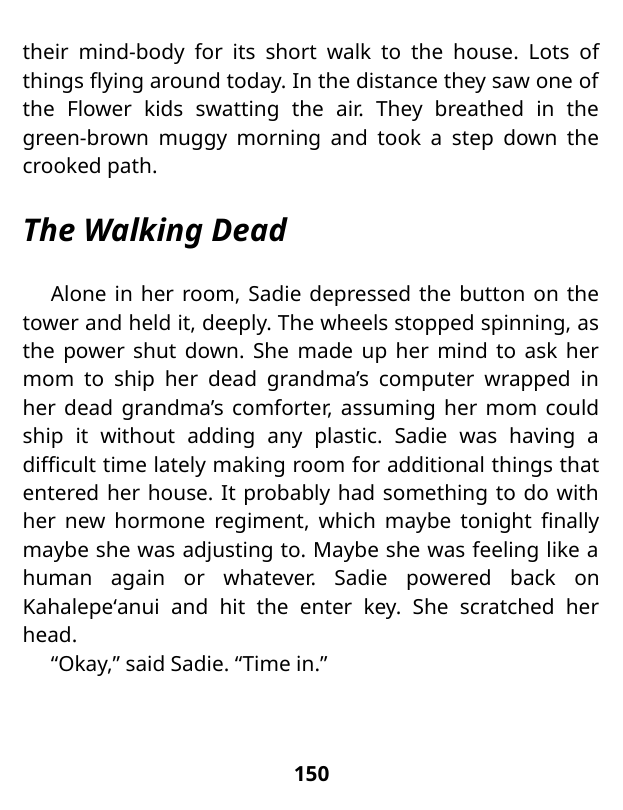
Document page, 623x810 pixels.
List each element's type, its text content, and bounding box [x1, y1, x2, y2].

text “Okay,” said Sadie. “Time in.” [22, 649, 600, 677]
text The Walking Dead [22, 208, 600, 251]
text their mind-body for its short walk to the house. Lots of things flying around today. In the distance they saw one of the Flower kids swatting the air. They breathed in the green-brown muggy morning and took a step down the crooked path. [22, 37, 600, 180]
text Alone in her room, Sadie depressed the button on the tower and held it, deeply. The wheels stopped spinning, as the power shut down. She made up her mind to ask her mom to ship her dead grandma’s computer wrapped in her dead grandma’s comforter, assuming her mom could ship it without adding any plastic. Sadie was having a difficult time lately making room for additional things that entered her house. It probably had something to do with her new hormone regiment, which maybe tonight finally maybe she was adjusting to. Maybe she was feeling like a human again or whatever. Sadie powered back on Kahalepeʻanui and hit the enter key. She scratched her head. [22, 279, 600, 649]
